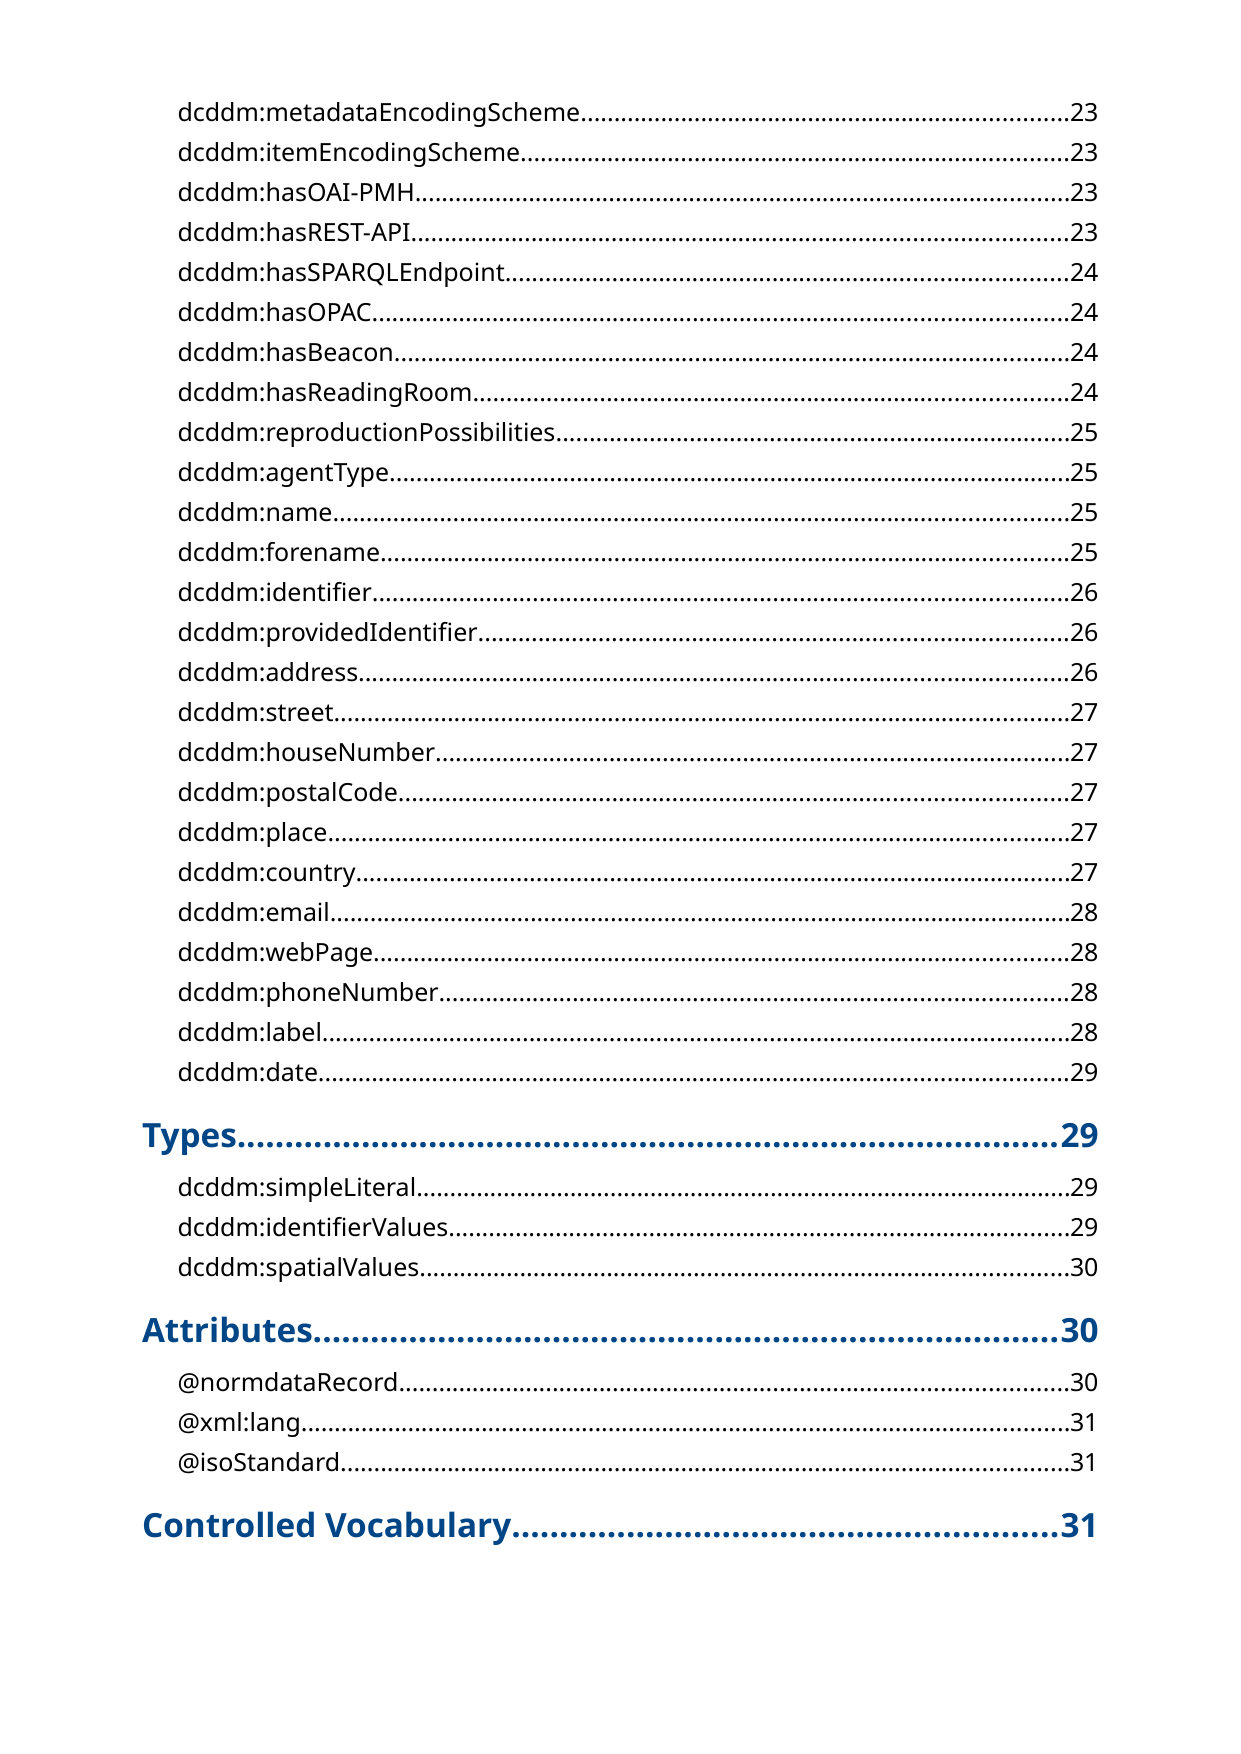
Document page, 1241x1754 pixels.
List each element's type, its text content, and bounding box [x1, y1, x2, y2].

text dcddm:address 26 [177, 654, 1098, 688]
text dcddm:country 27 [177, 854, 1098, 888]
text dcddm:label 28 [177, 1014, 1098, 1048]
text dcddm:identifierValues 29 [177, 1209, 1098, 1243]
text Controlled Vocabulary 31 [142, 1502, 1098, 1547]
text dcddm:hasReadingRoom 24 [177, 374, 1098, 408]
text dcddm:forename 25 [177, 534, 1098, 568]
text dcddm:simpleLiteral 29 [177, 1169, 1098, 1203]
text dcddm:postalCode 27 [177, 774, 1098, 808]
text dcddm:hasREST-API 23 [177, 214, 1098, 248]
text dcddm:identifier 26 [177, 574, 1098, 608]
text Attributes 30 [142, 1307, 1098, 1352]
text dcddm:webPage 28 [177, 934, 1098, 968]
text dcddm:street 27 [177, 694, 1098, 728]
text dcddm:hasOAI-PMH 23 [177, 174, 1098, 208]
text dcddm:place 27 [177, 814, 1098, 848]
text Types 29 [142, 1112, 1098, 1158]
text dcddm:providedIdentifier 26 [177, 614, 1098, 648]
text dcddm:spatialValues 30 [177, 1249, 1098, 1283]
text dcddm:hasSPARQLEndpoint 24 [177, 254, 1098, 288]
text dcddm:phoneNumber 28 [177, 974, 1098, 1008]
text dcddm:email 28 [177, 894, 1098, 928]
text dcddm:hasOPAC 24 [177, 294, 1098, 328]
text dcddm:itemEncodingScheme 23 [177, 134, 1098, 168]
text @xml:lang 31 [177, 1404, 1098, 1438]
text dcddm:date 29 [177, 1054, 1098, 1088]
text dcddm:reproductionPossibilities 25 [177, 414, 1098, 448]
text dcddm:houseNumber 27 [177, 734, 1098, 768]
text @isoStandard 31 [177, 1444, 1098, 1478]
text dcddm:hasBeacon 24 [177, 334, 1098, 368]
text dcddm:name 25 [177, 494, 1098, 528]
text @normdataRecord 30 [177, 1364, 1098, 1398]
text dcddm:metadataEncodingScheme 23 [177, 94, 1098, 128]
text dcddm:agentType 25 [177, 454, 1098, 488]
